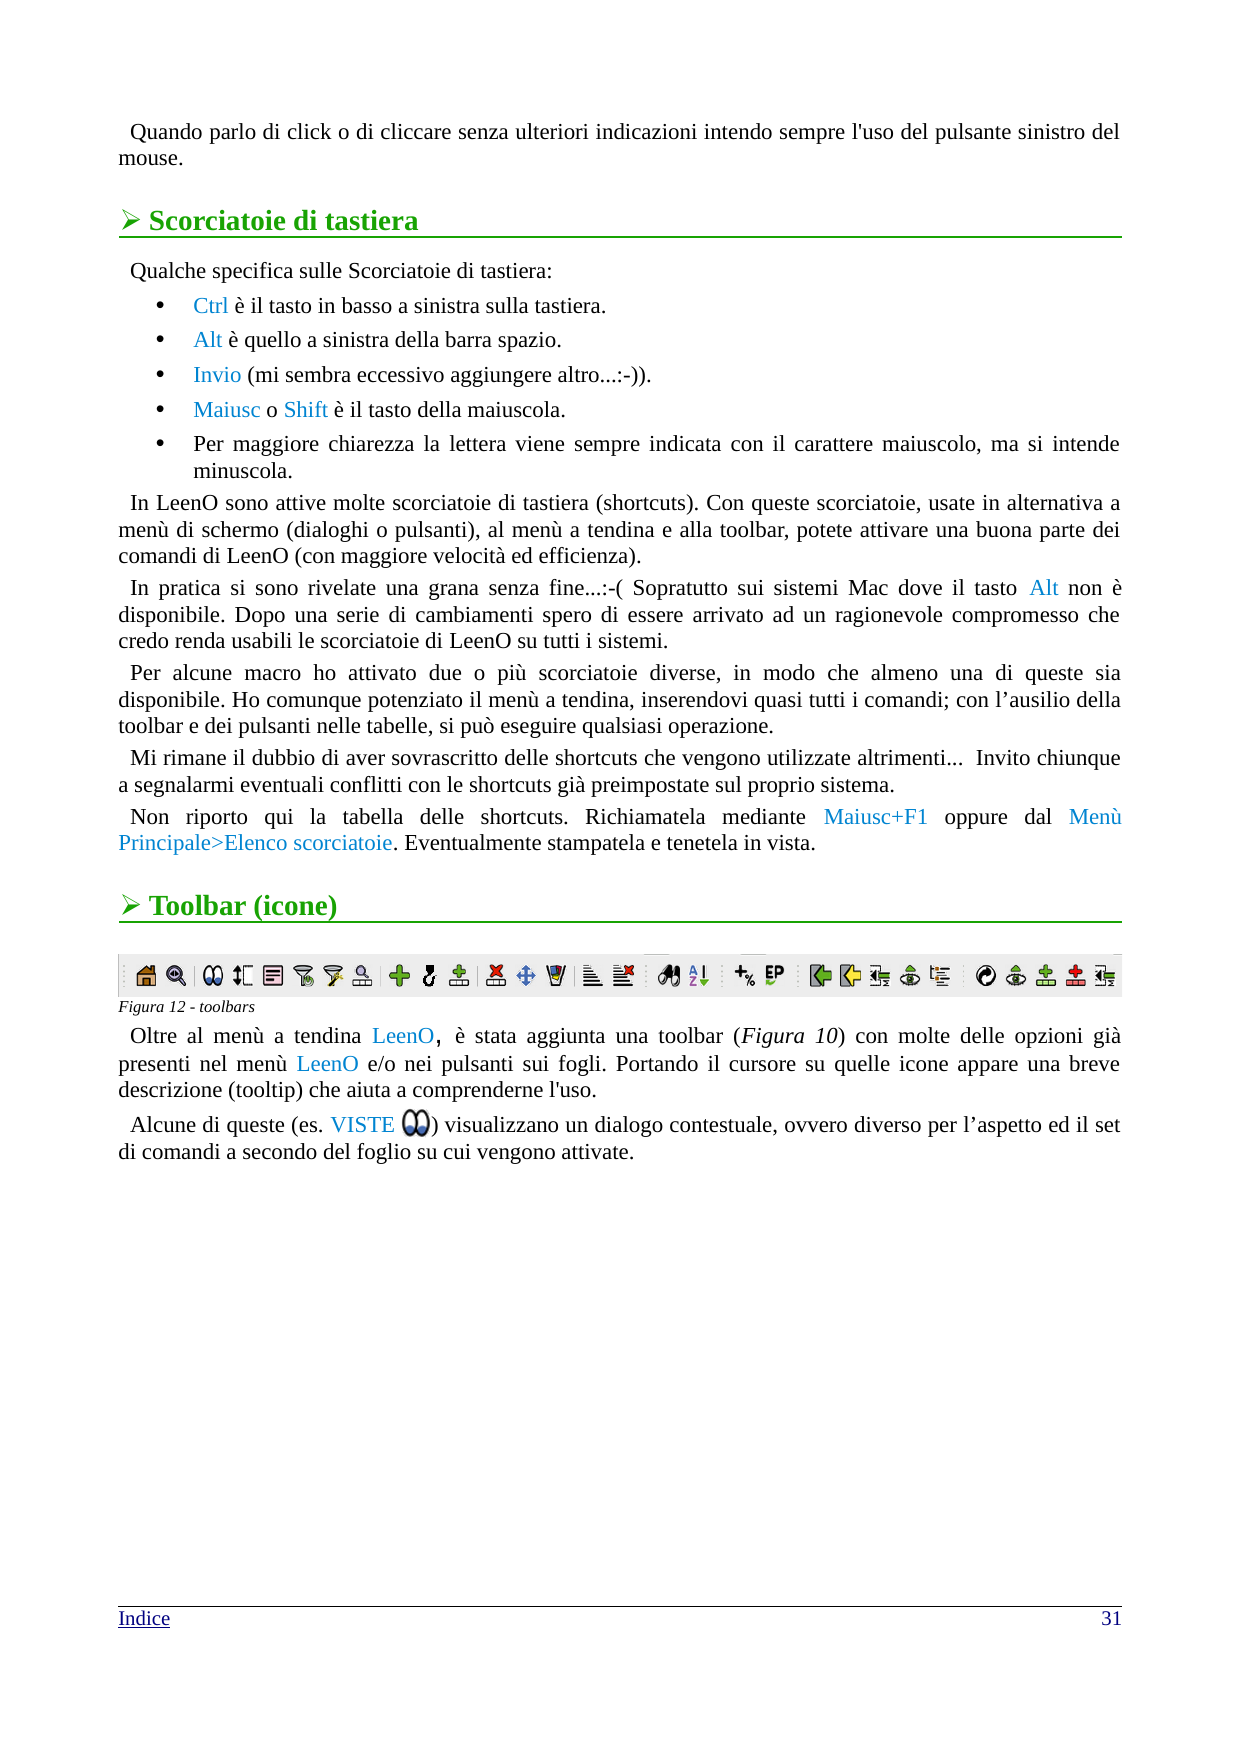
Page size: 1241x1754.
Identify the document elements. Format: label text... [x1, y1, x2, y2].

list Alt è quello a sinistra della barra spazio. [156, 324, 1122, 353]
text Mi rimane il dubbio di aver sovrascritto delle shortcuts che vengono utilizzate altrimenti... Invito chiunque a segnalarmi eventuali conflitti con le shortcuts già preimpostate sul proprio sistema. [118, 744, 1122, 797]
table_header [118, 942, 1122, 954]
text Quando parlo di click o di cliccare senza ulteriori indicazioni intendo sempre l'uso del pulsante sinistro del mouse. [118, 118, 1122, 171]
subtitle Toolbar (icone) [119, 888, 1122, 921]
text Per alcune macro ho attivato due o più scorciatoie diverse, in modo che almeno una di queste sia disponibile. Ho comunque potenziato il menù a tendina, inserendovi quasi tutti i comandi; con l’ausilio della toolbar e dei pulsanti nelle tabelle, si può eseguire qualsiasi operazione. [118, 659, 1122, 738]
list Per maggiore chiarezza la lettera viene sempre indicata con il carattere maiuscolo, ma si intende minuscola. [156, 428, 1122, 483]
picture [118, 954, 1123, 997]
list Maiusc o Shift è il tasto della maiuscola. [156, 394, 1122, 422]
list Ctrl è il tasto in basso a sinistra sulla tastiera. [156, 289, 1122, 318]
table_header [118, 997, 1122, 1016]
list Invio (mi sembra eccessivo aggiungere altro...:-)). [156, 359, 1122, 388]
text Non riporto qui la tabella delle shortcuts. Richiamatela mediante Maiusc+F1 oppure dal Menù Principale>Elenco scorciatoie. Eventualmente stampatela e tenetela in vista. [118, 803, 1122, 856]
picture [401, 1108, 431, 1138]
subtitle Scorciatoie di tastiera [119, 203, 1122, 236]
text Oltre al menù a tendina LeenO, è stata aggiunta una toolbar (Figura 10) con molte delle opzioni già presenti nel menù LeenO e/o nei pulsanti sui fogli. Portando il cursore su quelle icone appare una breve descrizione (tooltip) che aiuta a comprenderne l'uso. [118, 1016, 1122, 1102]
text Alcune di queste (es. VISTE ) visualizzano un dialogo contestuale, ovvero diverso per l’aspetto ed il set di comandi a secondo del foglio su cui vengono attivate. [118, 1108, 1122, 1164]
text In pratica si sono rivelate una grana senza fine...:-( Sopratutto sui sistemi Mac dove il tasto Alt non è disponibile. Dopo una serie di cambiamenti spero di essere arrivato ad un ragionevole compromesso che credo renda usabili le scorciatoie di LeenO su tutti i sistemi. [118, 574, 1122, 653]
text Qualche specifica sulle Scorciatoie di tastiera: [118, 257, 1122, 284]
text In LeenO sono attive molte scorciatoie di tastiera (shortcuts). Con queste scorciatoie, usate in alternativa a menù di schermo (dialoghi o pulsanti), al menù a tendina e alla toolbar, potete attivare una buona parte dei comandi di LeenO (con maggiore velocità ed efficienza). [118, 489, 1122, 568]
